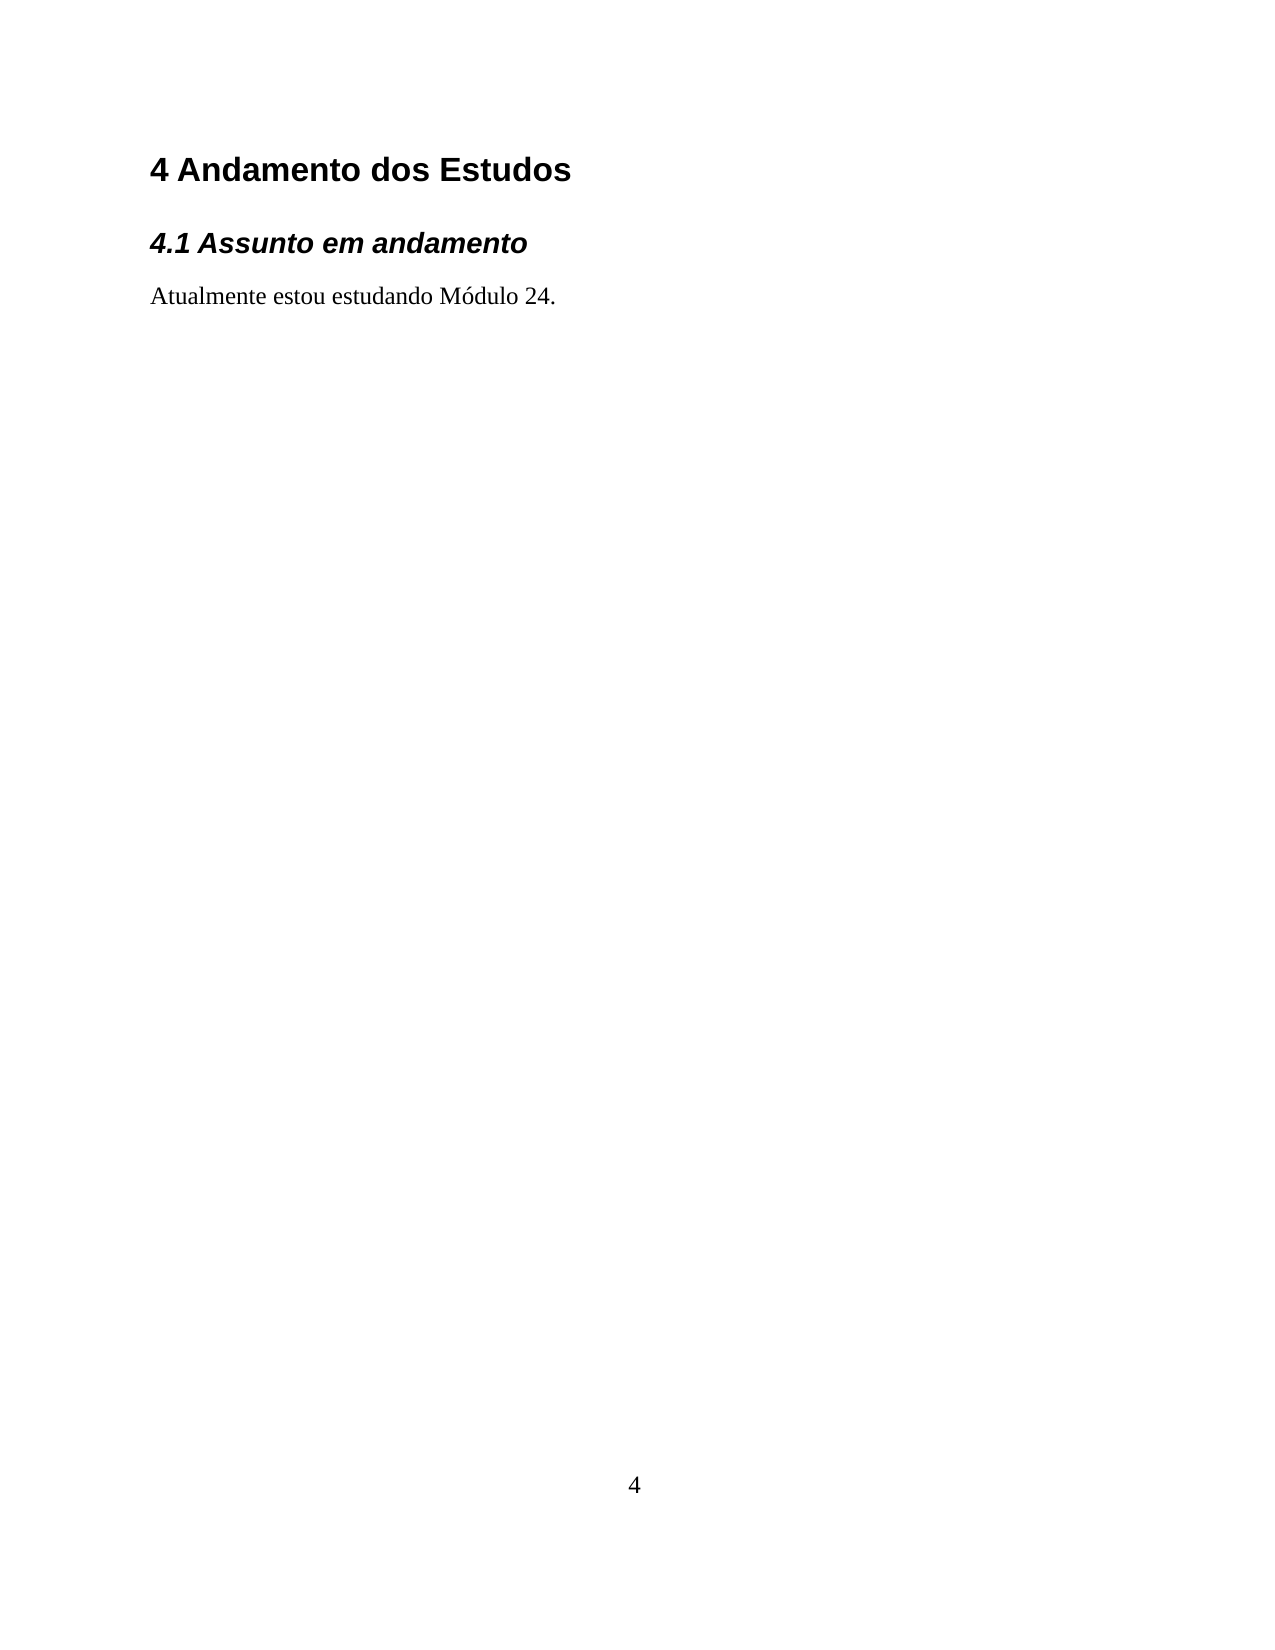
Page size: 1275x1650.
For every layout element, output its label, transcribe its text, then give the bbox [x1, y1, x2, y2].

text Atualmente estou estudando Módulo 24. [150, 281, 1125, 339]
subtitle 4.1 Assunto em andamento [150, 226, 1125, 260]
subtitle 4 Andamento dos Estudos [150, 150, 1125, 189]
